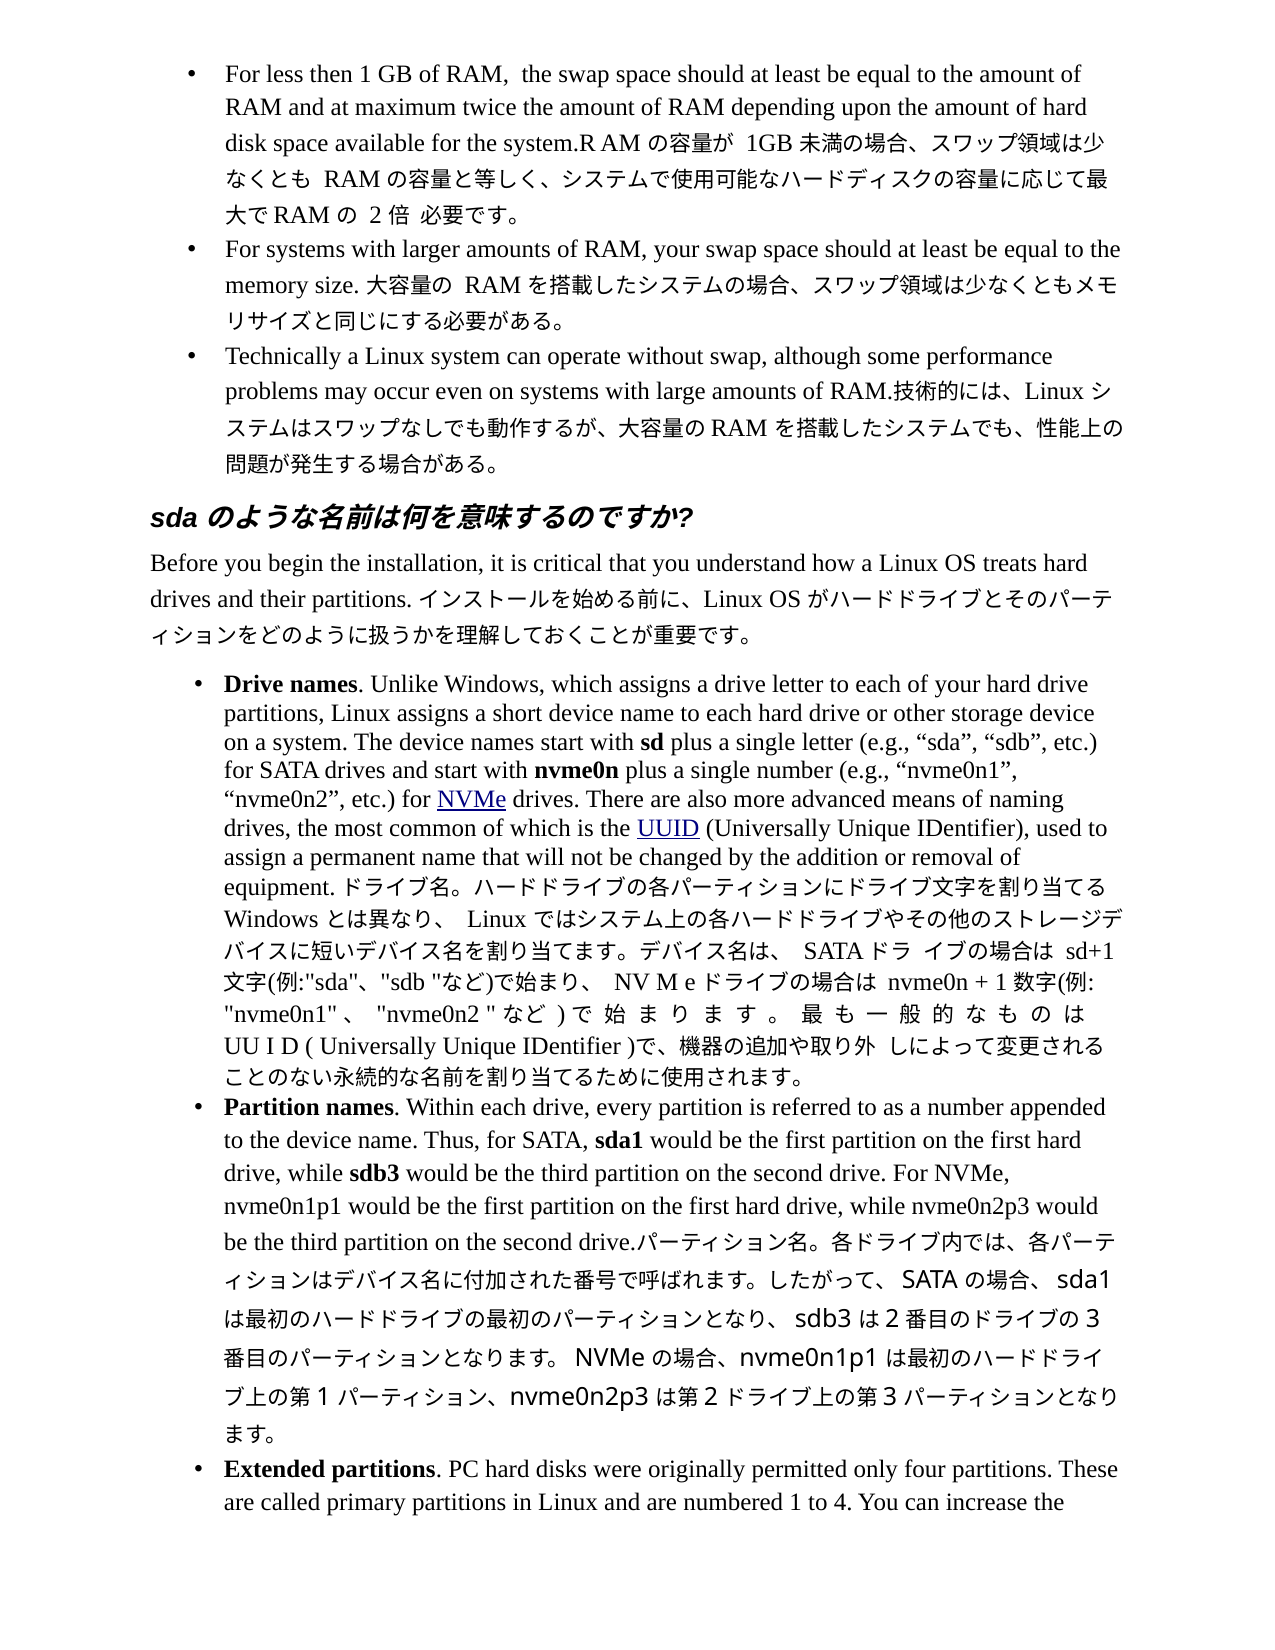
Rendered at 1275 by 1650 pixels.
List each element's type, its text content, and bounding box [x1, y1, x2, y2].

list Technically a Linux system can operate without swap, although some performance problems may occur even on systems with large amounts of RAM.技術的には、Linux システムはスワップなしでも動作するが、大容量のRAM を搭載したシステムでも、性能上の問題が発生する場合がある。 [187, 341, 1125, 478]
list For systems with larger amounts of RAM, your swap space should at least be equal to the memory size. 大容量の RAM を搭載したシステムの場合、スワップ領域は少なくともメモリサイズと同じにする必要がある。 [187, 234, 1125, 336]
list Partition names. Within each drive, every partition is referred to as a number appended to the device name. Thus, for SATA, sda1 would be the first partition on the first hard drive, while sdb3 would be the third partition on the second drive. For NVMe, nvme0n1p1 would be the first partition on the first hard drive, while nvme0n2p3 would be the third partition on the second drive.パーティション名。各ドライブ内では、各パーティションはデバイス名に付加された番号で呼ばれます。したがって、 SATA の場合、 sda1 は最初のハードドライブの最初のパーティションとなり、 sdb3 は 2 番目のドライブの 3 番目のパーティションとなります。 NVMe の場合、nvme0n1p1 は最初のハードドライブ上の第 1 パーティション、nvme0n2p3 は第 2 ドライブ上の第 3 パーティションとなります。 [194, 1092, 1125, 1449]
list For less then 1 GB of RAM, the swap space should at least be equal to the amount of RAM and at maximum twice the amount of RAM depending upon the amount of hard disk space available for the system.R AM の容量が 1GB 未満の場合、スワップ領域は少なくとも RAM の容量と等しく、システムで使用可能なハードディスクの容量に応じて最大でRAM の 2 倍 必要です。 [187, 59, 1125, 230]
list Drive names. Unlike Windows, which assigns a drive letter to each of your hard drive partitions, Linux assigns a short device name to each hard drive or other storage device on a system. The device names start with sd plus a single letter (e.g., “sda”, “sdb”, etc.) for SATA drives and start with nvme0n plus a single number (e.g., “nvme0n1”, “nvme0n2”, etc.) for NVMe drives. There are also more advanced means of naming drives, the most common of which is the UUID (Universally Unique IDentifier), used to assign a permanent name that will not be changed by the addition or removal of equipment. ドライブ名。ハードドライブの各パーティションにドライブ文字を割り当てる Windows とは異なり、 Linux ではシステム上の各ハードドライブやその他のストレージデバイスに短いデバイス名を割り当てます。デバイス名は、 SATA ドラ イブの場合は sd+1 文字(例:"sda"、"sdb "など)で始まり、 NV M e ドライブの場合は nvme0n + 1 数字(例: "nvme0n1" 、 "nvme0n2 " など ) で 始 ま り ま す 。 最 も 一 般 的 な も の は UU I D ( Universally Unique IDentifier )で、機器の追加や取り外 しによって変更されることのない永続的な名前を割り当てるために使用されます。 [194, 669, 1125, 1092]
list Extended partitions. PC hard disks were originally permitted only four partitions. These are called primary partitions in Linux and are numbered 1 to 4. You can increase the [194, 1454, 1125, 1516]
text Before you begin the installation, it is critical that you understand how a Linux OS treats hard drives and their partitions. インストールを始める前に、Linux OS がハードドライブとそのパーティションをどのように扱うかを理解しておくことが重要です。 [150, 548, 1125, 650]
subtitle sda のような名前は何を意味するのですか? [150, 496, 1125, 536]
